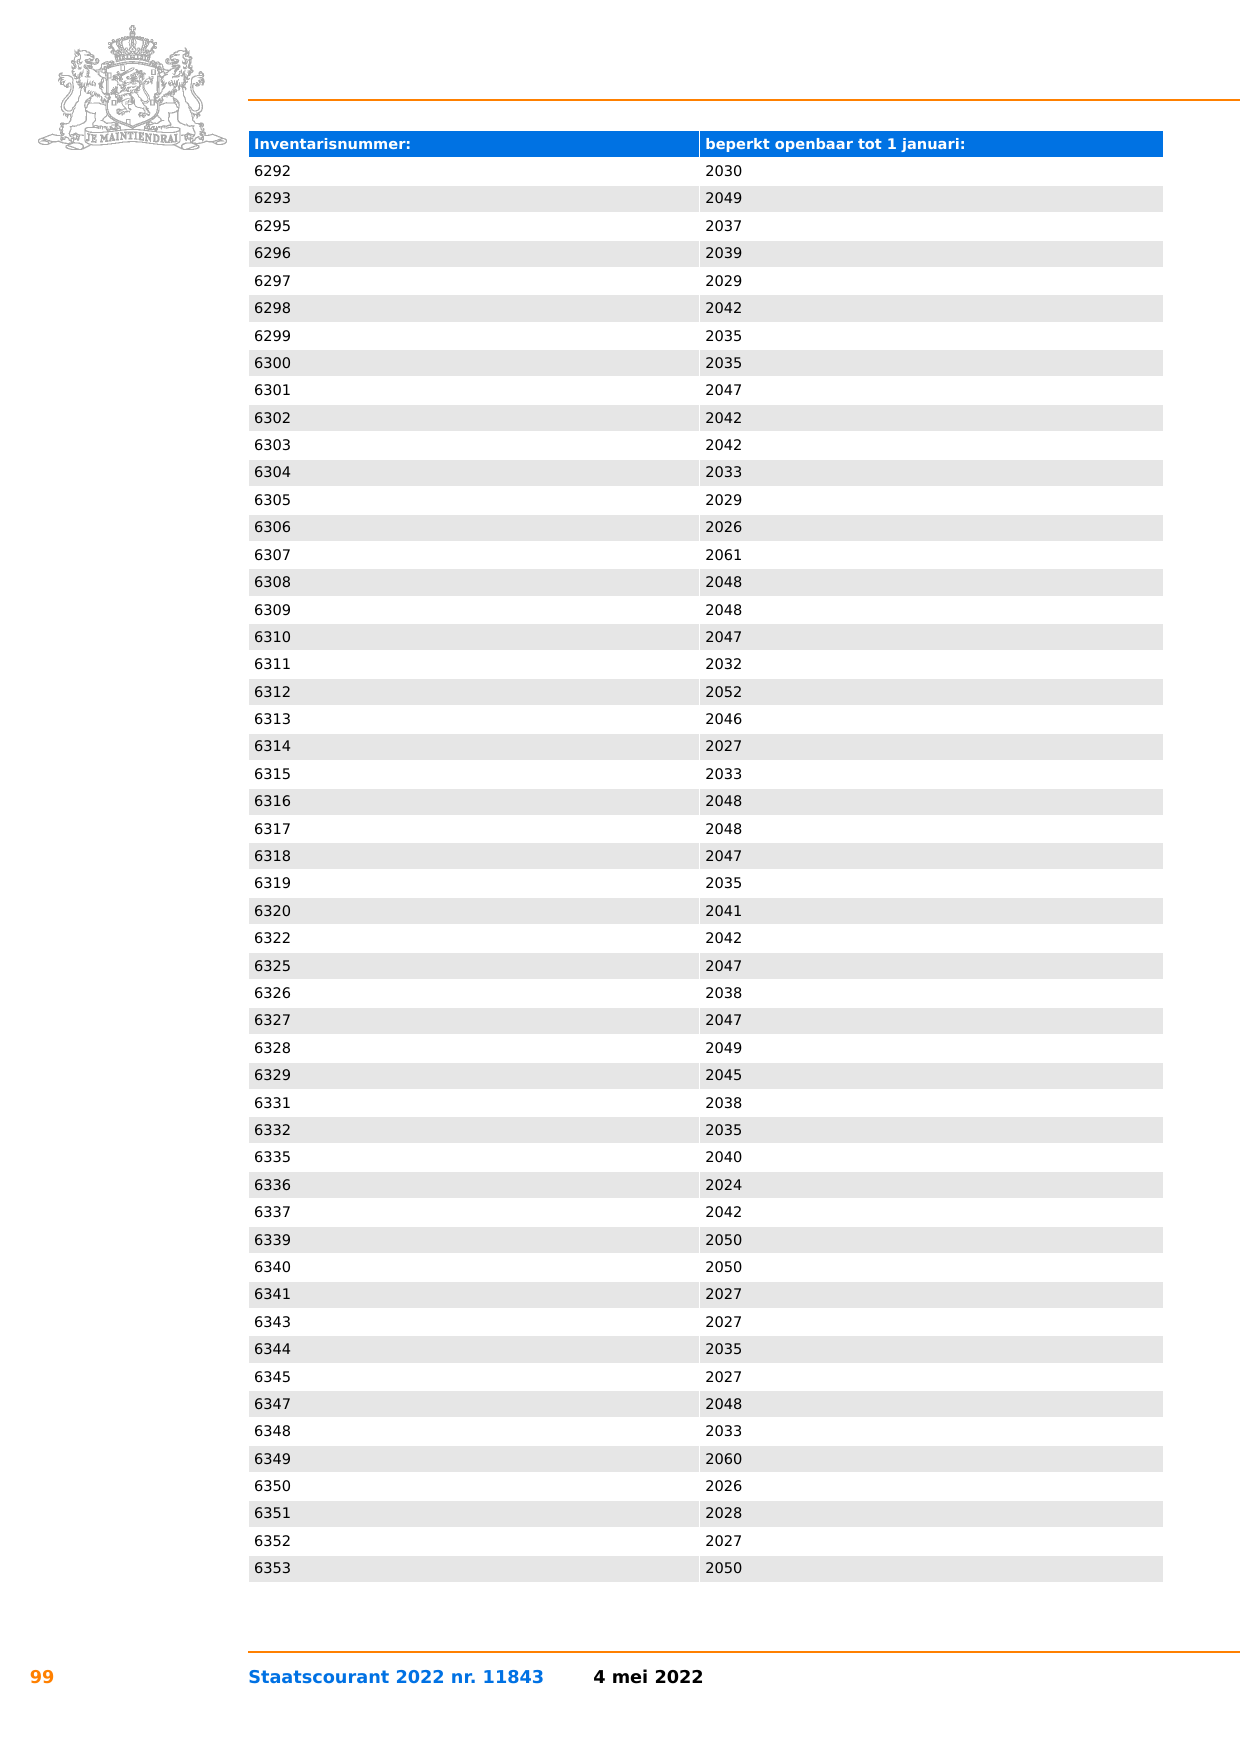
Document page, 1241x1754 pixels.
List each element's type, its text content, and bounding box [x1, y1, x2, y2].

table_cell 2050 [700, 1254, 1163, 1281]
table_cell 2028 [700, 1501, 1163, 1527]
table_cell 6293 [249, 186, 699, 212]
table_cell 2032 [700, 651, 1163, 678]
table_cell 6307 [249, 542, 699, 568]
table_cell 2041 [700, 898, 1163, 924]
table_cell 6337 [249, 1199, 699, 1226]
table_cell 2042 [700, 295, 1163, 322]
table_cell 6339 [249, 1227, 699, 1253]
table_cell 6328 [249, 1035, 699, 1061]
table_cell 2026 [700, 515, 1163, 541]
table_cell 6341 [249, 1282, 699, 1308]
table_cell 2047 [700, 843, 1163, 869]
table_cell 2047 [700, 1008, 1163, 1034]
table_cell 6322 [249, 925, 699, 952]
table_cell 6297 [249, 268, 699, 294]
table_cell 6340 [249, 1254, 699, 1281]
table_cell 6335 [249, 1145, 699, 1171]
table_cell 2042 [700, 432, 1163, 459]
table_cell 6299 [249, 323, 699, 349]
table_cell 2026 [700, 1473, 1163, 1500]
table_cell 6336 [249, 1172, 699, 1198]
table_cell 6315 [249, 761, 699, 787]
table_cell 2033 [700, 1419, 1163, 1445]
table_cell 6309 [249, 597, 699, 623]
table_cell 2042 [700, 1199, 1163, 1226]
table_cell 6326 [249, 980, 699, 1007]
table_cell 6305 [249, 487, 699, 513]
table_cell 2027 [700, 1282, 1163, 1308]
table_cell 6344 [249, 1336, 699, 1363]
table_cell 2035 [700, 1117, 1163, 1143]
table_cell 6304 [249, 460, 699, 486]
table_cell 6295 [249, 213, 699, 239]
table_cell 6319 [249, 871, 699, 897]
table_cell 6350 [249, 1473, 699, 1500]
table_cell 6310 [249, 624, 699, 650]
table_cell 2027 [700, 1364, 1163, 1390]
table_cell 6348 [249, 1419, 699, 1445]
table_cell 2024 [700, 1172, 1163, 1198]
table_cell 2038 [700, 1090, 1163, 1116]
table_header beperkt openbaar tot 1 januari: [700, 131, 1163, 157]
table_cell 2035 [700, 323, 1163, 349]
table_cell 2027 [700, 1309, 1163, 1335]
table_cell 2027 [700, 734, 1163, 760]
table_cell 2050 [700, 1227, 1163, 1253]
table_cell 6308 [249, 569, 699, 596]
table_cell 2047 [700, 624, 1163, 650]
table_cell 2050 [700, 1556, 1163, 1582]
table_cell 6325 [249, 953, 699, 979]
table_cell 6320 [249, 898, 699, 924]
table_cell 2047 [700, 378, 1163, 404]
table_cell 6345 [249, 1364, 699, 1390]
table_cell 2061 [700, 542, 1163, 568]
table_cell 6331 [249, 1090, 699, 1116]
table_cell 6327 [249, 1008, 699, 1034]
table_cell 6349 [249, 1446, 699, 1472]
table_cell 6298 [249, 295, 699, 322]
table_cell 6301 [249, 378, 699, 404]
table_cell 6329 [249, 1063, 699, 1089]
table_cell 2049 [700, 186, 1163, 212]
table_cell 2027 [700, 1528, 1163, 1554]
table_cell 2033 [700, 460, 1163, 486]
table_cell 2035 [700, 350, 1163, 376]
table_cell 2048 [700, 789, 1163, 815]
table_cell 6351 [249, 1501, 699, 1527]
table_cell 2042 [700, 925, 1163, 952]
table_cell 6343 [249, 1309, 699, 1335]
table_cell 6332 [249, 1117, 699, 1143]
table_cell 6316 [249, 789, 699, 815]
table_cell 2060 [700, 1446, 1163, 1472]
table_cell 6312 [249, 679, 699, 705]
table_cell 2033 [700, 761, 1163, 787]
table_cell 6318 [249, 843, 699, 869]
table_cell 2052 [700, 679, 1163, 705]
table_cell 6292 [249, 158, 699, 185]
table_cell 2035 [700, 871, 1163, 897]
table_cell 2040 [700, 1145, 1163, 1171]
table_cell 2039 [700, 241, 1163, 267]
table_cell 2048 [700, 1391, 1163, 1417]
table_header Inventarisnummer: [249, 131, 699, 157]
table_cell 2045 [700, 1063, 1163, 1089]
table_cell 6300 [249, 350, 699, 376]
table_cell 2047 [700, 953, 1163, 979]
table_cell 2048 [700, 816, 1163, 842]
table_cell 2029 [700, 487, 1163, 513]
table_cell 6311 [249, 651, 699, 678]
table_cell 6306 [249, 515, 699, 541]
table_cell 6317 [249, 816, 699, 842]
table_cell 6302 [249, 405, 699, 431]
table_cell 2030 [700, 158, 1163, 185]
table_cell 2042 [700, 405, 1163, 431]
table_cell 6352 [249, 1528, 699, 1554]
table_cell 2035 [700, 1336, 1163, 1363]
table_cell 2048 [700, 597, 1163, 623]
table_cell 2048 [700, 569, 1163, 596]
table_cell 6353 [249, 1556, 699, 1582]
picture [38, 25, 227, 150]
table_cell 6303 [249, 432, 699, 459]
table_cell 2038 [700, 980, 1163, 1007]
table_cell 6347 [249, 1391, 699, 1417]
table_cell 2049 [700, 1035, 1163, 1061]
table_cell 6314 [249, 734, 699, 760]
table_cell 6296 [249, 241, 699, 267]
table_cell 2029 [700, 268, 1163, 294]
table_cell 2046 [700, 706, 1163, 733]
table_cell 6313 [249, 706, 699, 733]
table_cell 2037 [700, 213, 1163, 239]
